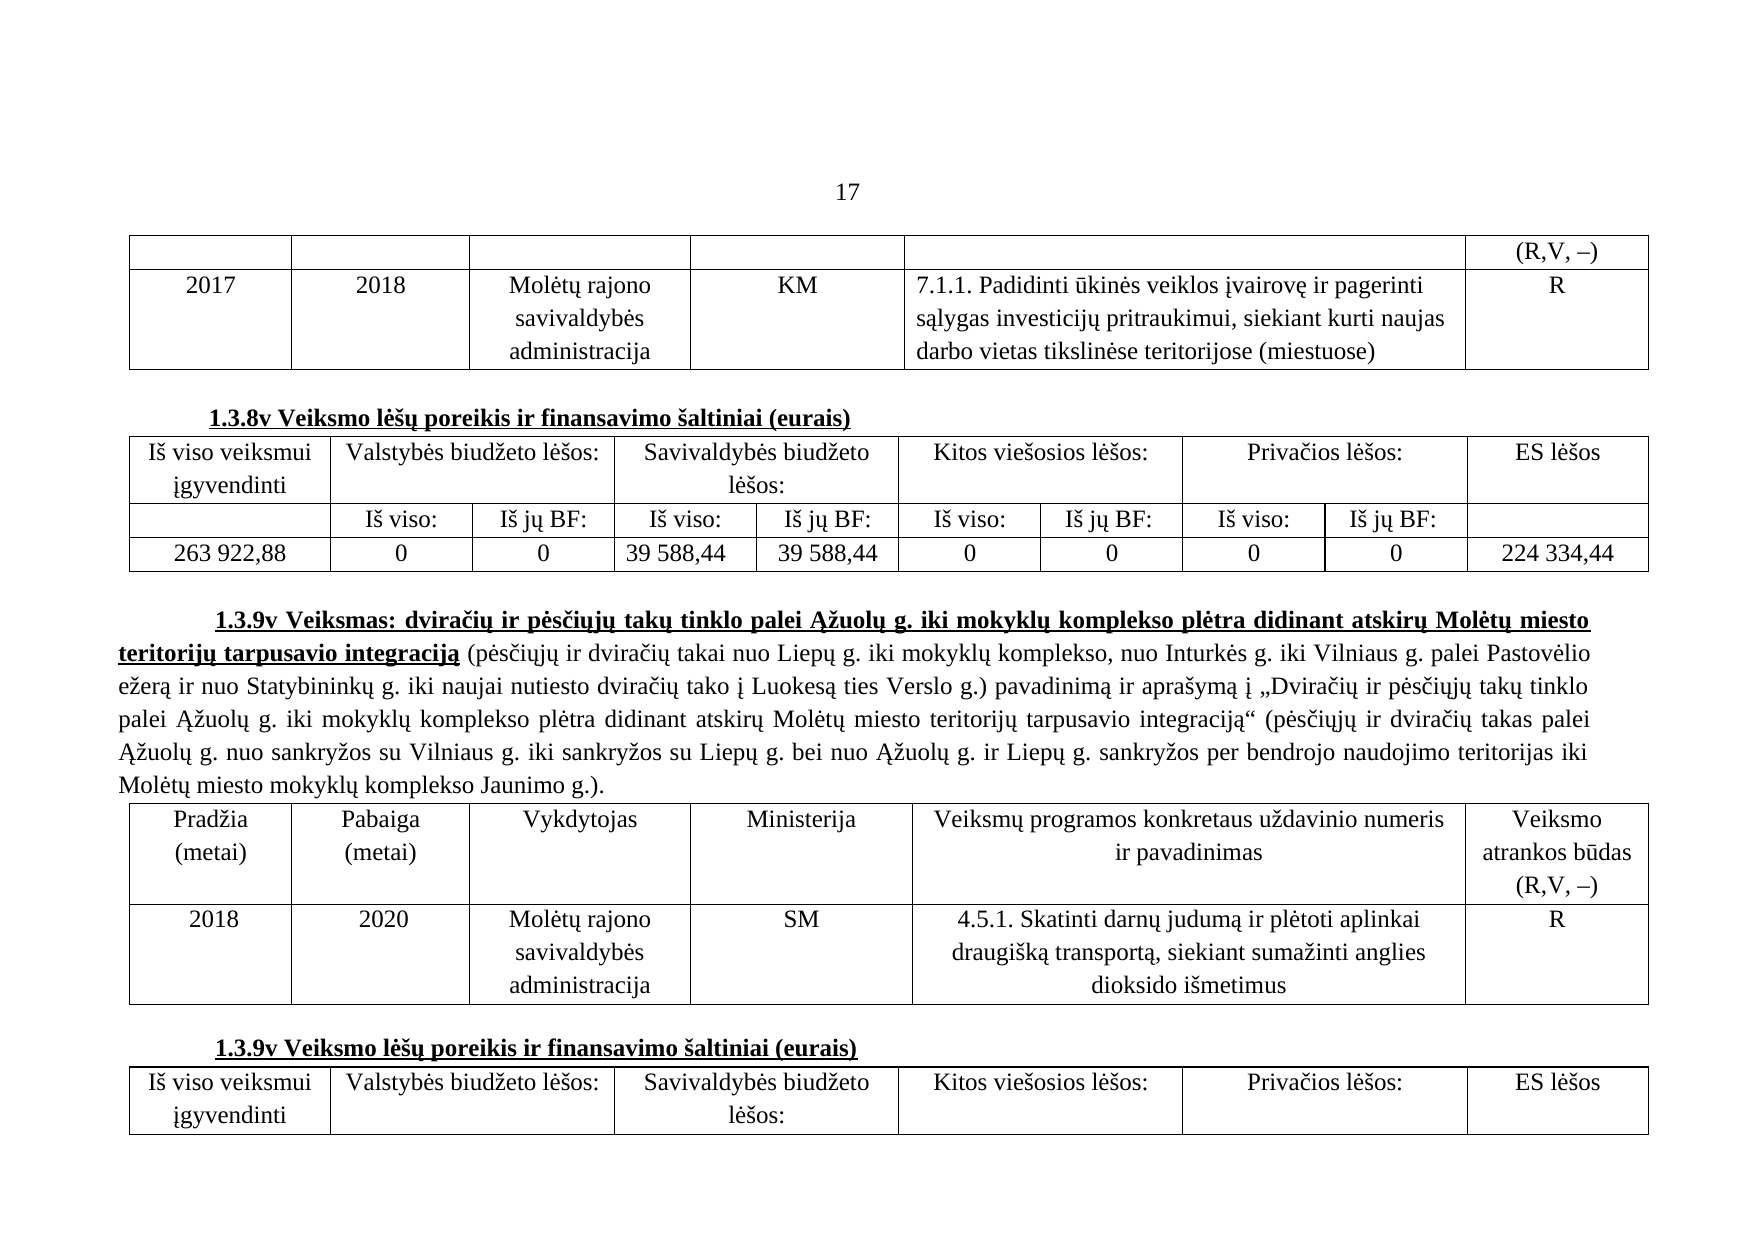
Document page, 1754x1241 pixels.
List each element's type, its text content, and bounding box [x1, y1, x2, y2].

table_cell Molėtų rajono savivaldybės administracija [470, 270, 690, 369]
text 1.3.8v Veiksmo lėšų poreikis ir finansavimo šaltiniai (eurais) [118, 403, 1577, 432]
table_header Privačios lėšos: [1183, 437, 1467, 503]
table_header Valstybės biudžeto lėšos: [331, 437, 614, 503]
table_header Iš viso veiksmui įgyvendinti [130, 1068, 330, 1133]
table_cell Molėtų rajono savivaldybės administracija [470, 905, 690, 1003]
table_header [905, 236, 1465, 269]
table_cell [130, 504, 330, 537]
table_cell Iš viso: [331, 504, 472, 537]
table_header Savivaldybės biudžeto lėšos: [615, 1068, 898, 1133]
table_header Ministerija [691, 804, 912, 903]
table_cell 0 [1326, 538, 1467, 571]
table_header Kitos viešosios lėšos: [899, 437, 1182, 503]
table_cell 0 [1183, 538, 1324, 571]
table_cell R [1466, 905, 1648, 1003]
table_cell Iš viso: [615, 504, 756, 537]
table_cell 0 [331, 538, 472, 571]
table_cell 2018 [292, 270, 469, 369]
table_header ES lėšos [1468, 437, 1648, 503]
table_header Privačios lėšos: [1183, 1068, 1467, 1133]
text 1.3.9v Veiksmo lėšų poreikis ir finansavimo šaltiniai (eurais) [118, 1033, 1577, 1062]
table_cell Iš viso: [1183, 504, 1324, 537]
table_cell 0 [899, 538, 1040, 571]
table_cell 4.5.1. Skatinti darnų judumą ir plėtoti aplinkai draugišką transportą, siekiant sumažinti anglies dioksido išmetimus [913, 905, 1465, 1003]
table_cell 39 588,44 [757, 538, 898, 571]
table_cell 224 334,44 [1468, 538, 1648, 571]
table_cell 2017 [130, 270, 291, 369]
table_header Pabaiga (metai) [292, 804, 469, 903]
table_cell 0 [473, 538, 614, 571]
table_header ES lėšos [1468, 1068, 1648, 1133]
table_header [470, 236, 690, 269]
table_cell R [1466, 270, 1648, 369]
text 1.3.9v Veiksmas: dviračių ir pėsčiųjų takų tinklo palei Ąžuolų g. iki mokyklų komplekso plėtra didinant atskirų Molėtų miesto teritorijų tarpusavio integraciją (pėsčiųjų ir dviračių takai nuo Liepų g. iki mokyklų komplekso, nuo Inturkės g. iki Vilniaus g. palei Pastovėlio ežerą ir nuo Statybininkų g. iki naujai nutiesto dviračių tako į Luokesą ties Verslo g.) pavadinimą ir aprašymą į „Dviračių ir pėsčiųjų takų tinklo palei Ąžuolų g. iki mokyklų komplekso plėtra didinant atskirų Molėtų miesto teritorijų tarpusavio integraciją“ (pėsčiųjų ir dviračių takas palei Ąžuolų g. nuo sankryžos su Vilniaus g. iki sankryžos su Liepų g. bei nuo Ąžuolų g. ir Liepų g. sankryžos per bendrojo naudojimo teritorijas iki Molėtų miesto mokyklų komplekso Jaunimo g.). [118, 605, 1592, 799]
table_header [691, 236, 904, 269]
table_cell 0 [1041, 538, 1182, 571]
table_header Vykdytojas [470, 804, 690, 903]
table_header Iš viso veiksmui įgyvendinti [130, 437, 330, 503]
table_header Pradžia (metai) [130, 804, 291, 903]
table_header [292, 236, 469, 269]
table_header Valstybės biudžeto lėšos: [331, 1068, 614, 1133]
table_header Savivaldybės biudžeto lėšos: [615, 437, 898, 503]
table_cell Iš jų BF: [473, 504, 614, 537]
table_cell Iš jų BF: [1326, 504, 1467, 537]
table_cell KM [691, 270, 904, 369]
table_cell 263 922,88 [130, 538, 330, 571]
table_cell SM [691, 905, 912, 1003]
table_cell Iš viso: [899, 504, 1040, 537]
table_cell [1468, 504, 1648, 537]
table_header Veiksmo atrankos būdas (R,V, –) [1466, 804, 1648, 903]
table_header Kitos viešosios lėšos: [899, 1068, 1182, 1133]
table_header Veiksmų programos konkretaus uždavinio numeris ir pavadinimas [913, 804, 1465, 903]
table_cell 2020 [292, 905, 469, 1003]
table_cell 39 588,44 [615, 538, 756, 571]
table_cell Iš jų BF: [1041, 504, 1182, 537]
table_header (R,V, –) [1466, 236, 1648, 269]
table_header [130, 236, 291, 269]
table_cell 7.1.1. Padidinti ūkinės veiklos įvairovę ir pagerinti sąlygas investicijų pritraukimui, siekiant kurti naujas darbo vietas tikslinėse teritorijose (miestuose) [905, 270, 1465, 369]
table_cell 2018 [130, 905, 291, 1003]
table_cell Iš jų BF: [757, 504, 898, 537]
